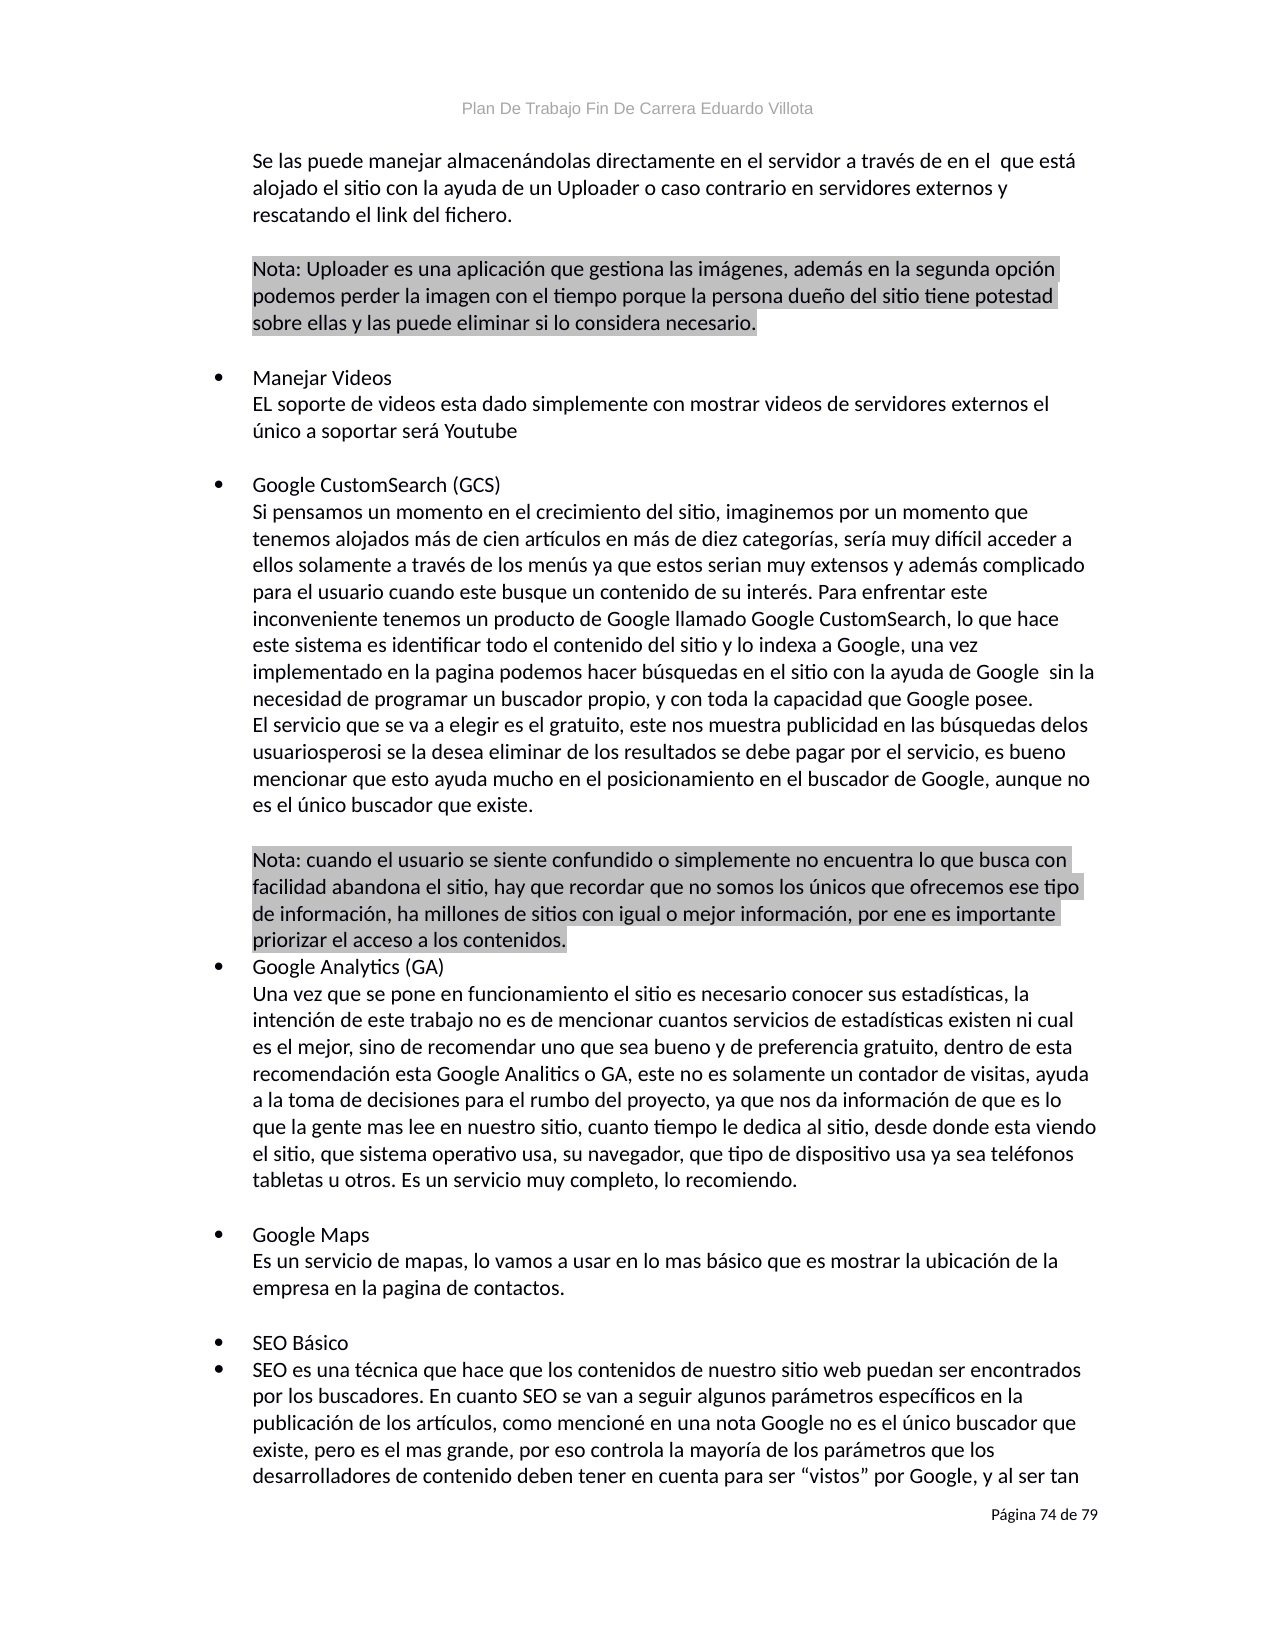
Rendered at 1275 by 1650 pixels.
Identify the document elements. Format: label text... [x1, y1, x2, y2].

list Nota: cuando el usuario se siente confundido o simplemente no encuentra lo que busca con facilidad abandona el sitio, hay que recordar que no somos los únicos que ofrecemos ese tipo de información, ha millones de sitios con igual o mejor información, por ene es importante priorizar el acceso a los contenidos. [252, 846, 1098, 953]
list SEO Básico [215, 1329, 1098, 1356]
list EL soporte de videos esta dado simplemente con mostrar videos de servidores externos el único a soportar será Youtube [252, 390, 1098, 444]
list El servicio que se va a elegir es el gratuito, este nos muestra publicidad en las búsquedas delos usuariosperosi se la desea eliminar de los resultados se debe pagar por el servicio, es bueno mencionar que esto ayuda mucho en el posicionamiento en el buscador de Google, aunque no es el único buscador que existe. [252, 712, 1098, 818]
list Es un servicio de mapas, lo vamos a usar en lo mas básico que es mostrar la ubicación de la empresa en la pagina de contactos. [252, 1248, 1098, 1301]
list Se las puede manejar almacenándolas directamente en el servidor a través de en el que está alojado el sitio con la ayuda de un Uploader o caso contrario en servidores externos y rescatando el link del fichero. [252, 148, 1098, 228]
list Nota: Uploader es una aplicación que gestiona las imágenes, además en la segunda opción podemos perder la imagen con el tiempo porque la persona dueño del sitio tiene potestad sobre ellas y las puede eliminar si lo considera necesario. [252, 256, 1098, 336]
list Google Maps [215, 1221, 1098, 1248]
list Manejar Videos [215, 364, 1098, 390]
list Google CustomSearch (GCS) [215, 472, 1098, 498]
list Google Analytics (GA) [215, 953, 1098, 980]
list Una vez que se pone en funcionamiento el sitio es necesario conocer sus estadísticas, la intención de este trabajo no es de mencionar cuantos servicios de estadísticas existen ni cual es el mejor, sino de recomendar uno que sea bueno y de preferencia gratuito, dentro de esta recomendación esta Google Analitics o GA, este no es solamente un contador de visitas, ayuda a la toma de decisiones para el rumbo del proyecto, ya que nos da información de que es lo que la gente mas lee en nuestro sitio, cuanto tiempo le dedica al sitio, desde donde esta viendo el sitio, que sistema operativo usa, su navegador, que tipo de dispositivo usa ya sea teléfonos tabletas u otros. Es un servicio muy completo, lo recomiendo. [252, 980, 1098, 1193]
list Si pensamos un momento en el crecimiento del sitio, imaginemos por un momento que tenemos alojados más de cien artículos en más de diez categorías, sería muy difícil acceder a ellos solamente a través de los menús ya que estos serian muy extensos y además complicado para el usuario cuando este busque un contenido de su interés. Para enfrentar este inconveniente tenemos un producto de Google llamado Google CustomSearch, lo que hace este sistema es identificar todo el contenido del sitio y lo indexa a Google, una vez implementado en la pagina podemos hacer búsquedas en el sitio con la ayuda de Google sin la necesidad de programar un buscador propio, y con toda la capacidad que Google posee. [252, 498, 1098, 712]
list SEO es una técnica que hace que los contenidos de nuestro sitio web puedan ser encontrados por los buscadores. En cuanto SEO se van a seguir algunos parámetros específicos en la publicación de los artículos, como mencioné en una nota Google no es el único buscador que existe, pero es el mas grande, por eso controla la mayoría de los parámetros que los desarrolladores de contenido deben tener en cuenta para ser “vistos” por Google, y al ser tan [215, 1356, 1098, 1489]
